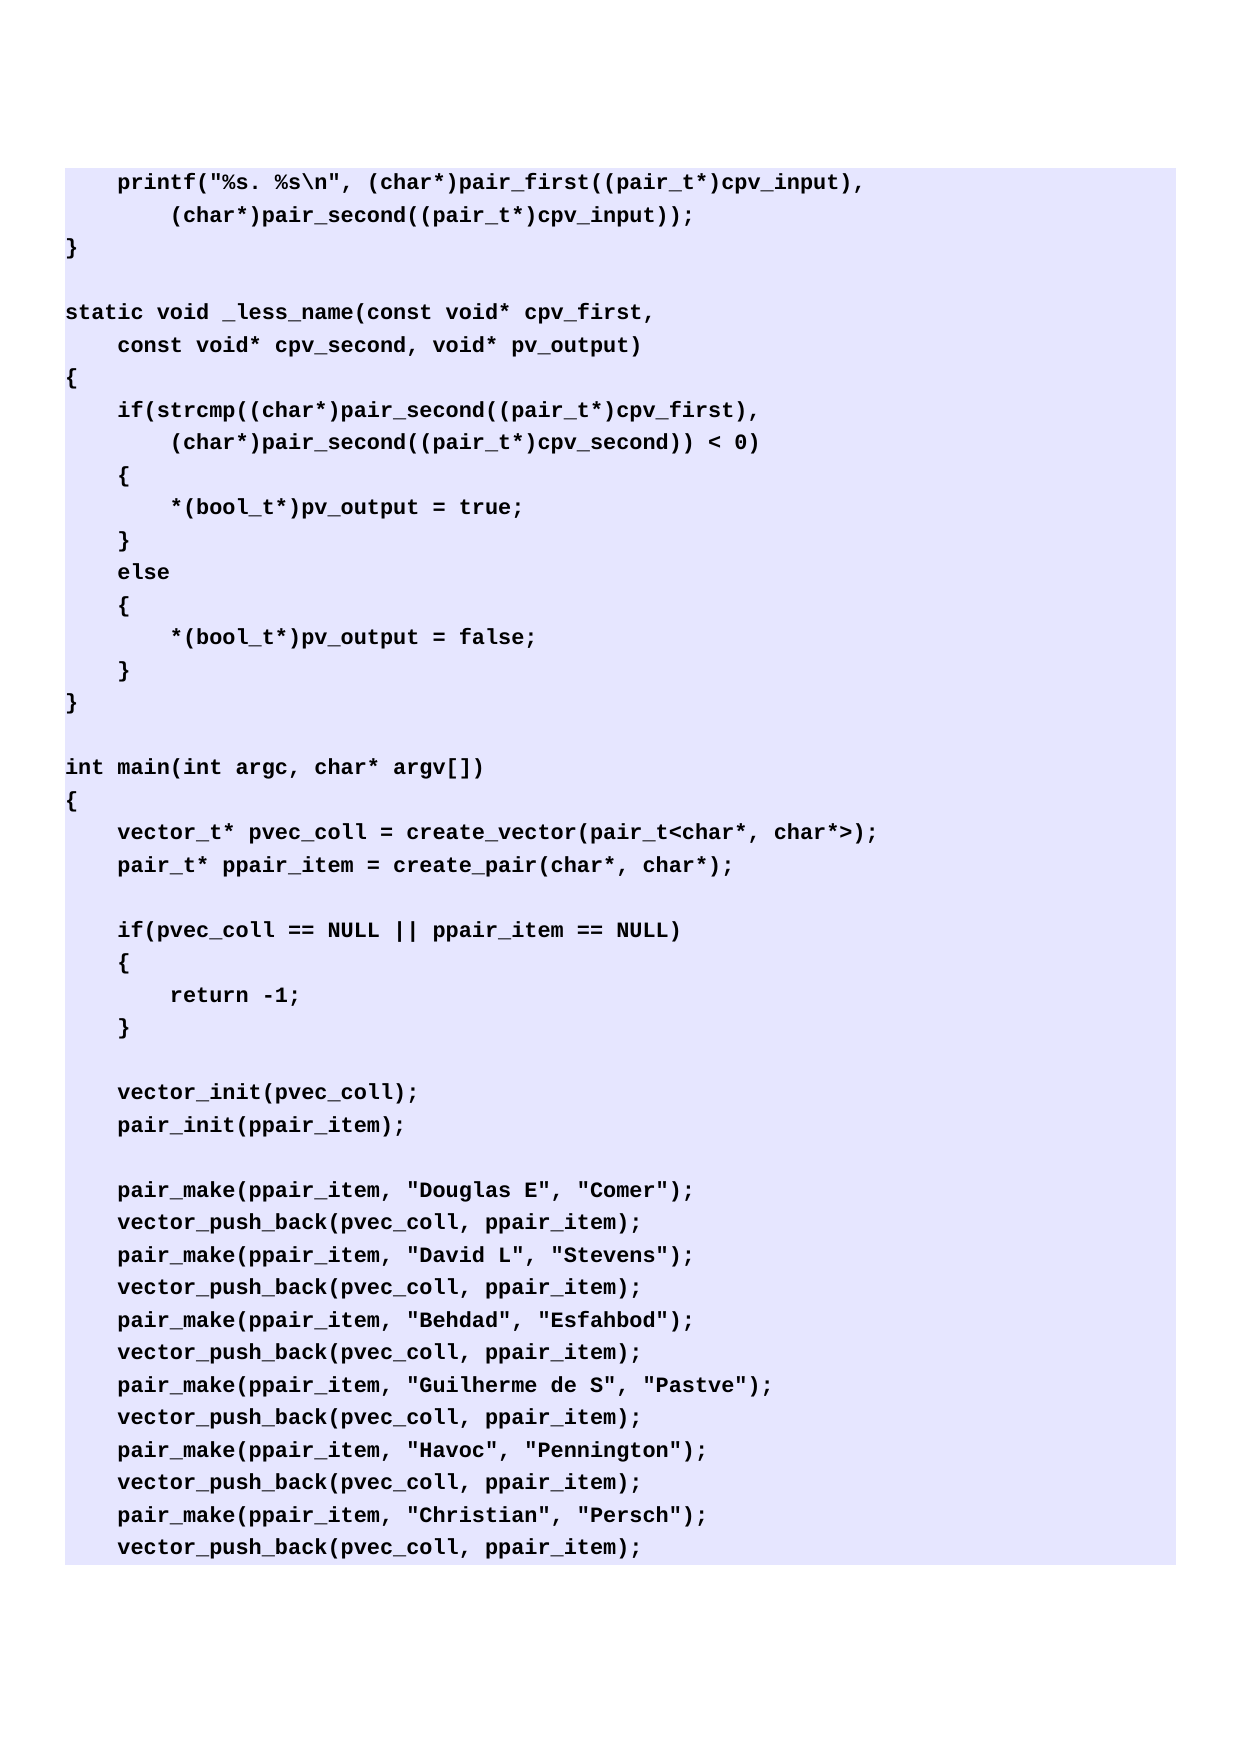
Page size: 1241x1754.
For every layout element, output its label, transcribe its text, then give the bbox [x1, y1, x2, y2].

table_header printf("%s. %s\n", (char*)pair_first((pair_t*)cpv_input), (char*)pair_second((pair_t*)cpv_input)); } static void _less_name(const void* cpv_first, const void* cpv_second, void* pv_output) { if(strcmp((char*)pair_second((pair_t*)cpv_first), (char*)pair_second((pair_t*)cpv_second)) < 0) { *(bool_t*)pv_output = true; } else { *(bool_t*)pv_output = false; } } int main(int argc, char* argv[]) { vector_t* pvec_coll = create_vector(pair_t<char*, char*>); pair_t* ppair_item = create_pair(char*, char*); if(pvec_coll == NULL || ppair_item == NULL) { return -1; } vector_init(pvec_coll); pair_init(ppair_item); pair_make(ppair_item, "Douglas E", "Comer"); vector_push_back(pvec_coll, ppair_item); pair_make(ppair_item, "David L", "Stevens"); vector_push_back(pvec_coll, ppair_item); pair_make(ppair_item, "Behdad", "Esfahbod"); vector_push_back(pvec_coll, ppair_item); pair_make(ppair_item, "Guilherme de S", "Pastve"); vector_push_back(pvec_coll, ppair_item); pair_make(ppair_item, "Havoc", "Pennington"); vector_push_back(pvec_coll, ppair_item); pair_make(ppair_item, "Christian", "Persch"); vector_push_back(pvec_coll, ppair_item); [60, 163, 1181, 1571]
